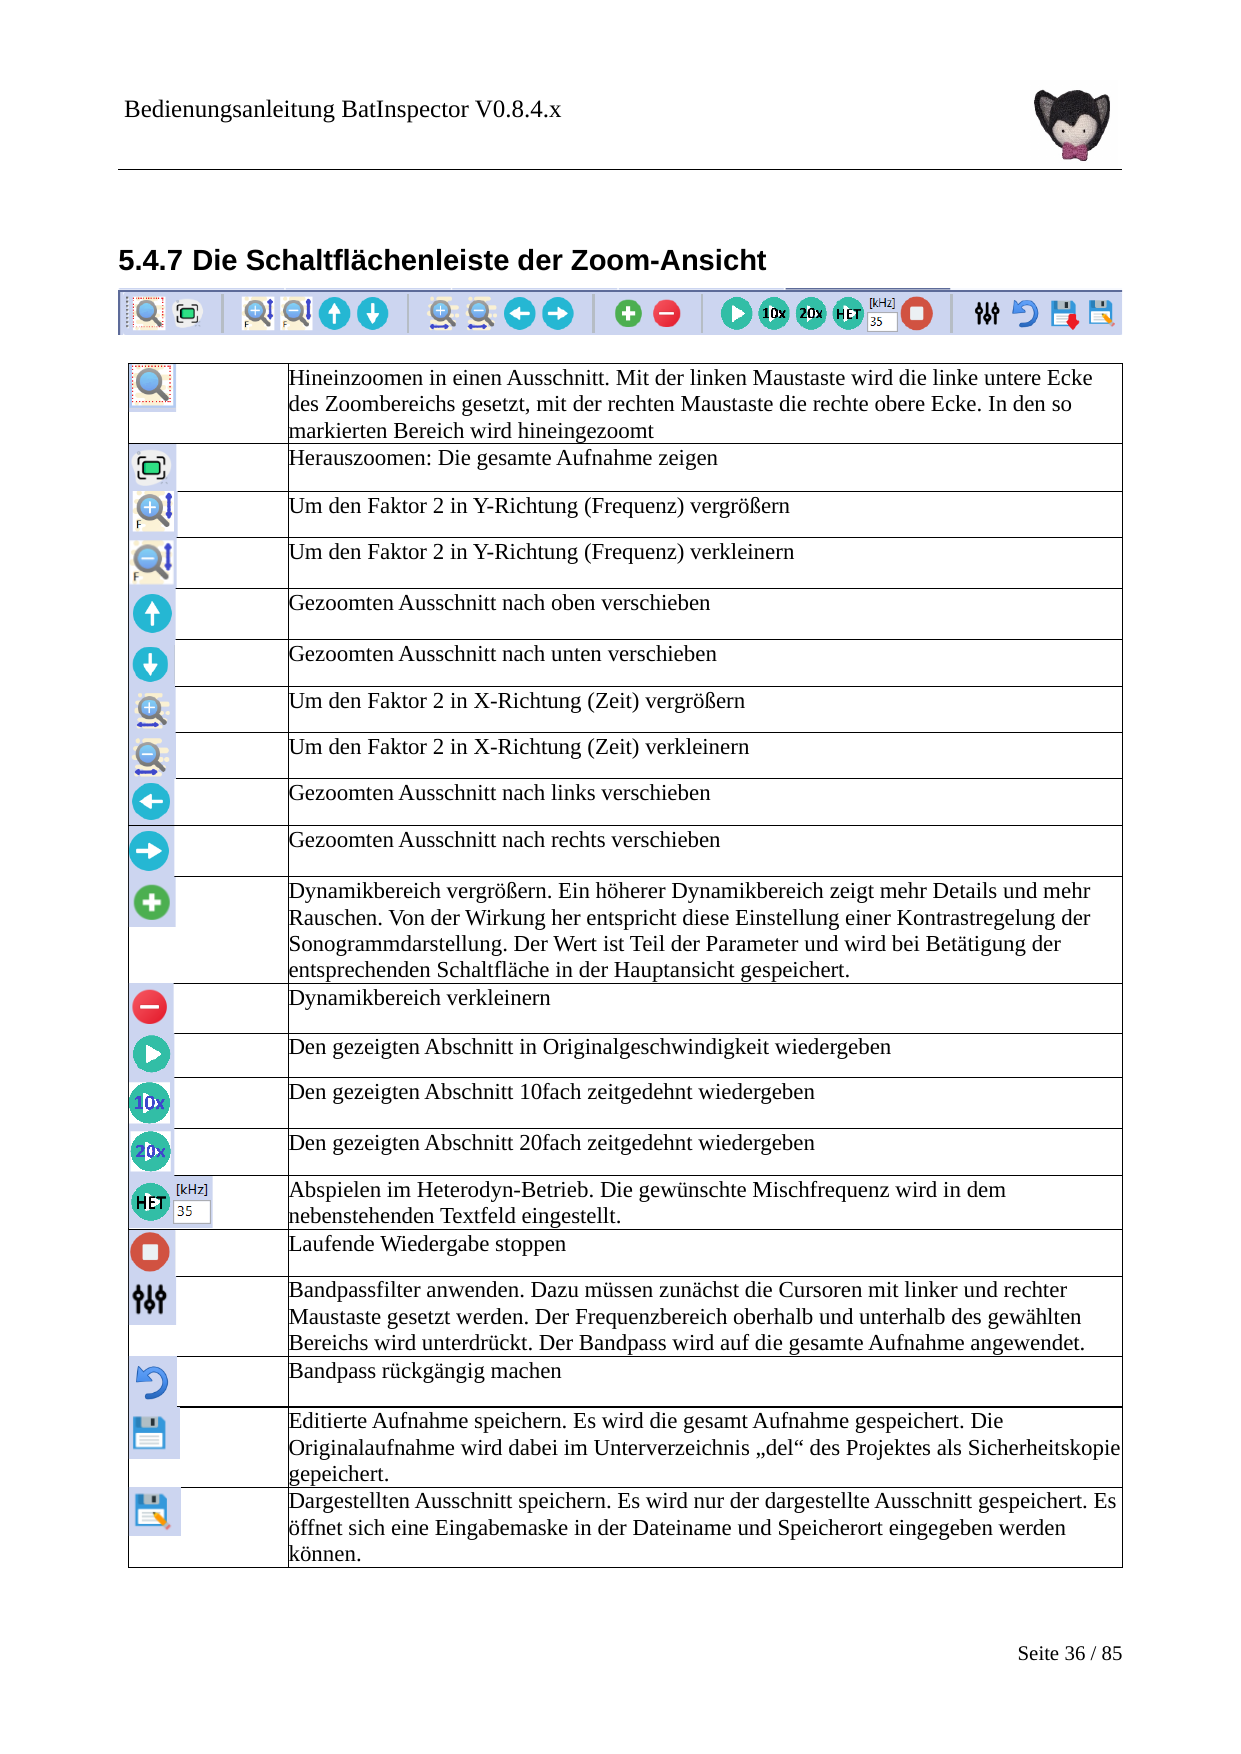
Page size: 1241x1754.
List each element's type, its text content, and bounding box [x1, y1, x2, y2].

table_cell [177, 444, 288, 491]
table_cell Dynamikbereich vergrößern. Ein höherer Dynamikbereich zeigt mehr Details und mehr Rauschen. Von der Wirkung her entspricht diese Einstellung einer Kontrastregelung der Sonogrammdarstellung. Der Wert ist Teil der Parameter und wird bei Betätigung der entsprechenden Schaltfläche in der Hauptansicht gespeichert. [289, 877, 1122, 983]
table_cell Editierte Aufnahme speichern. Es wird die gesamt Aufnahme gespeichert. Die Originalaufnahme wird dabei im Unterverzeichnis „del“ des Projektes als Sicherheitskopie gepeichert. [289, 1408, 1122, 1487]
table_cell Um den Faktor 2 in Y-Richtung (Frequenz) verkleinern [289, 538, 1122, 588]
picture [128, 1356, 180, 1459]
table_cell [129, 877, 288, 983]
table_cell Den gezeigten Abschnitt 20fach zeitgedehnt wiedergeben [289, 1129, 1122, 1175]
table_cell Den gezeigten Abschnitt 10fach zeitgedehnt wiedergeben [289, 1078, 1122, 1128]
table_cell Um den Faktor 2 in X-Richtung (Zeit) verkleinern [289, 733, 1122, 778]
table_cell Bandpassfilter anwenden. Dazu müssen zunächst die Cursoren mit linker und rechter Maustaste gesetzt werden. Der Frequenzbereich oberhalb und unterhalb des gewählten Bereichs wird unterdrückt. Der Bandpass wird auf die gesamte Aufnahme angewendet. [289, 1277, 1122, 1356]
table_header [129, 364, 288, 443]
picture [128, 1230, 177, 1325]
table_cell [129, 1408, 288, 1487]
picture [128, 826, 176, 927]
table_cell Bandpass rückgängig machen [289, 1357, 1122, 1406]
table_cell Gezoomten Ausschnitt nach links verschieben [289, 779, 1122, 825]
picture [128, 983, 213, 1228]
table_cell Gezoomten Ausschnitt nach unten verschieben [289, 640, 1122, 686]
picture [118, 288, 1123, 335]
picture [128, 1487, 181, 1536]
table_cell [175, 640, 288, 686]
picture [1030, 80, 1119, 169]
table_cell [174, 984, 288, 1032]
table_cell [175, 779, 288, 825]
table_cell Abspielen im Heterodyn-Betrieb. Die gewünschte Mischfrequenz wird in dem nebenstehenden Textfeld eingestellt. [289, 1176, 1122, 1229]
table_cell [177, 1357, 288, 1406]
table_cell Gezoomten Ausschnitt nach rechts verschieben [289, 826, 1122, 876]
table_cell [176, 589, 288, 639]
subtitle Die Schaltflächenleiste der Zoom-Ansicht [118, 243, 1122, 276]
table_cell Dargestellten Ausschnitt speichern. Es wird nur der dargestellte Ausschnitt gespeichert. Es öffnet sich eine Eingabemaske in der Dateiname und Speicherort eingegeben werden können. [289, 1488, 1122, 1567]
picture [128, 444, 178, 825]
table_cell [175, 1034, 288, 1077]
table_cell [175, 826, 288, 876]
table_cell [175, 1129, 288, 1175]
table_cell [129, 1176, 288, 1229]
table_cell Herauszoomen: Die gesamte Aufnahme zeigen [289, 444, 1122, 491]
table_cell [175, 1078, 288, 1128]
table_cell Dynamikbereich verkleinern [289, 984, 1122, 1032]
table_cell [176, 687, 288, 732]
table_cell Um den Faktor 2 in Y-Richtung (Frequenz) vergrößern [289, 492, 1122, 537]
picture [128, 364, 177, 412]
table_cell [177, 538, 288, 588]
table_cell Um den Faktor 2 in X-Richtung (Zeit) vergrößern [289, 687, 1122, 732]
table_cell [178, 492, 288, 537]
table_cell Den gezeigten Abschnitt in Originalgeschwindigkeit wiedergeben [289, 1034, 1122, 1077]
table_cell [176, 1230, 288, 1276]
table_cell Laufende Wiedergabe stoppen [289, 1230, 1122, 1276]
table_header Hineinzoomen in einen Ausschnitt. Mit der linken Maustaste wird die linke untere Ecke des Zoombereichs gesetzt, mit der rechten Maustaste die rechte obere Ecke. In den so markierten Bereich wird hineingezoomt [289, 364, 1122, 443]
table_cell [129, 1488, 288, 1567]
table_cell [129, 1277, 288, 1356]
table_cell [176, 733, 288, 778]
table_cell Gezoomten Ausschnitt nach oben verschieben [289, 589, 1122, 639]
